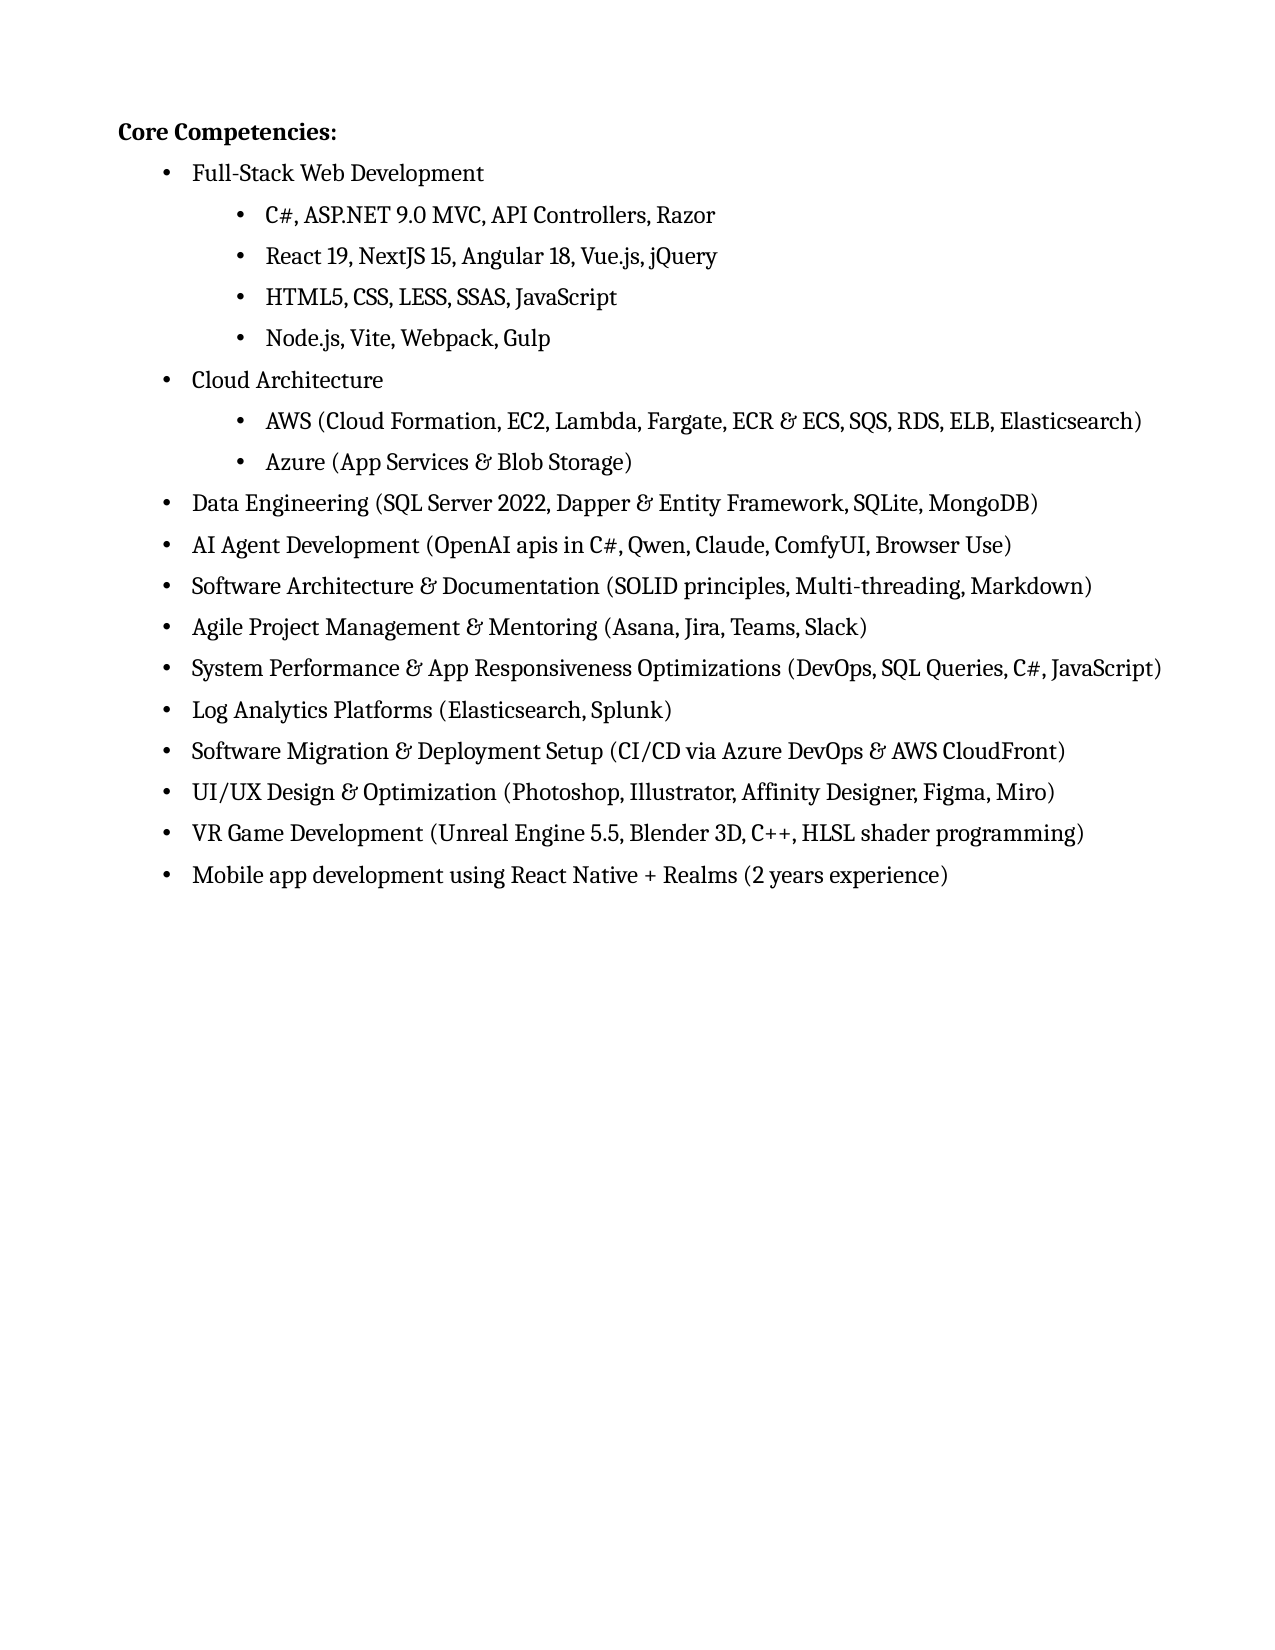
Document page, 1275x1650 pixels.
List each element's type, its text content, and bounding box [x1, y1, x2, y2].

list Data Engineering (SQL Server 2022, Dapper & Entity Framework, SQLite, MongoDB) [162, 489, 1196, 518]
text Core Competencies: [118, 118, 1196, 147]
list AWS (Cloud Formation, EC2, Lambda, Fargate, ECR & ECS, SQS, RDS, ELB, Elasticsearch) [236, 407, 1196, 436]
list HTML5, CSS, LESS, SSAS, JavaScript [236, 283, 1196, 312]
list Mobile app development using React Native + Realms (2 years experience) [162, 861, 1196, 889]
list System Performance & App Responsiveness Optimizations (DevOps, SQL Queries, C#, JavaScript) [162, 654, 1235, 683]
list UI/UX Design & Optimization (Photoshop, Illustrator, Affinity Designer, Figma, Miro) [162, 778, 1196, 807]
list Software Migration & Deployment Setup (CI/CD via Azure DevOps & AWS CloudFront) [162, 737, 1196, 766]
list Agile Project Management & Mentoring (Asana, Jira, Teams, Slack) [162, 613, 1196, 642]
list Azure (App Services & Blob Storage) [236, 448, 1196, 477]
list Node.js, Vite, Webpack, Gulp [236, 324, 1196, 353]
list VR Game Development (Unreal Engine 5.5, Blender 3D, C++, HLSL shader programming) [162, 819, 1196, 848]
list React 19, NextJS 15, Angular 18, Vue.js, jQuery [236, 242, 1196, 271]
list Log Analytics Platforms (Elasticsearch, Splunk) [162, 696, 1235, 724]
list Software Architecture & Documentation (SOLID principles, Multi-threading, Markdown) [162, 572, 1196, 601]
list Cloud Architecture [162, 366, 1196, 394]
list Full-Stack Web Development [162, 159, 1196, 188]
list C#, ASP.NET 9.0 MVC, API Controllers, Razor [236, 201, 1196, 229]
list AI Agent Development (OpenAI apis in C#, Qwen, Claude, ComfyUI, Browser Use) [162, 531, 1196, 559]
